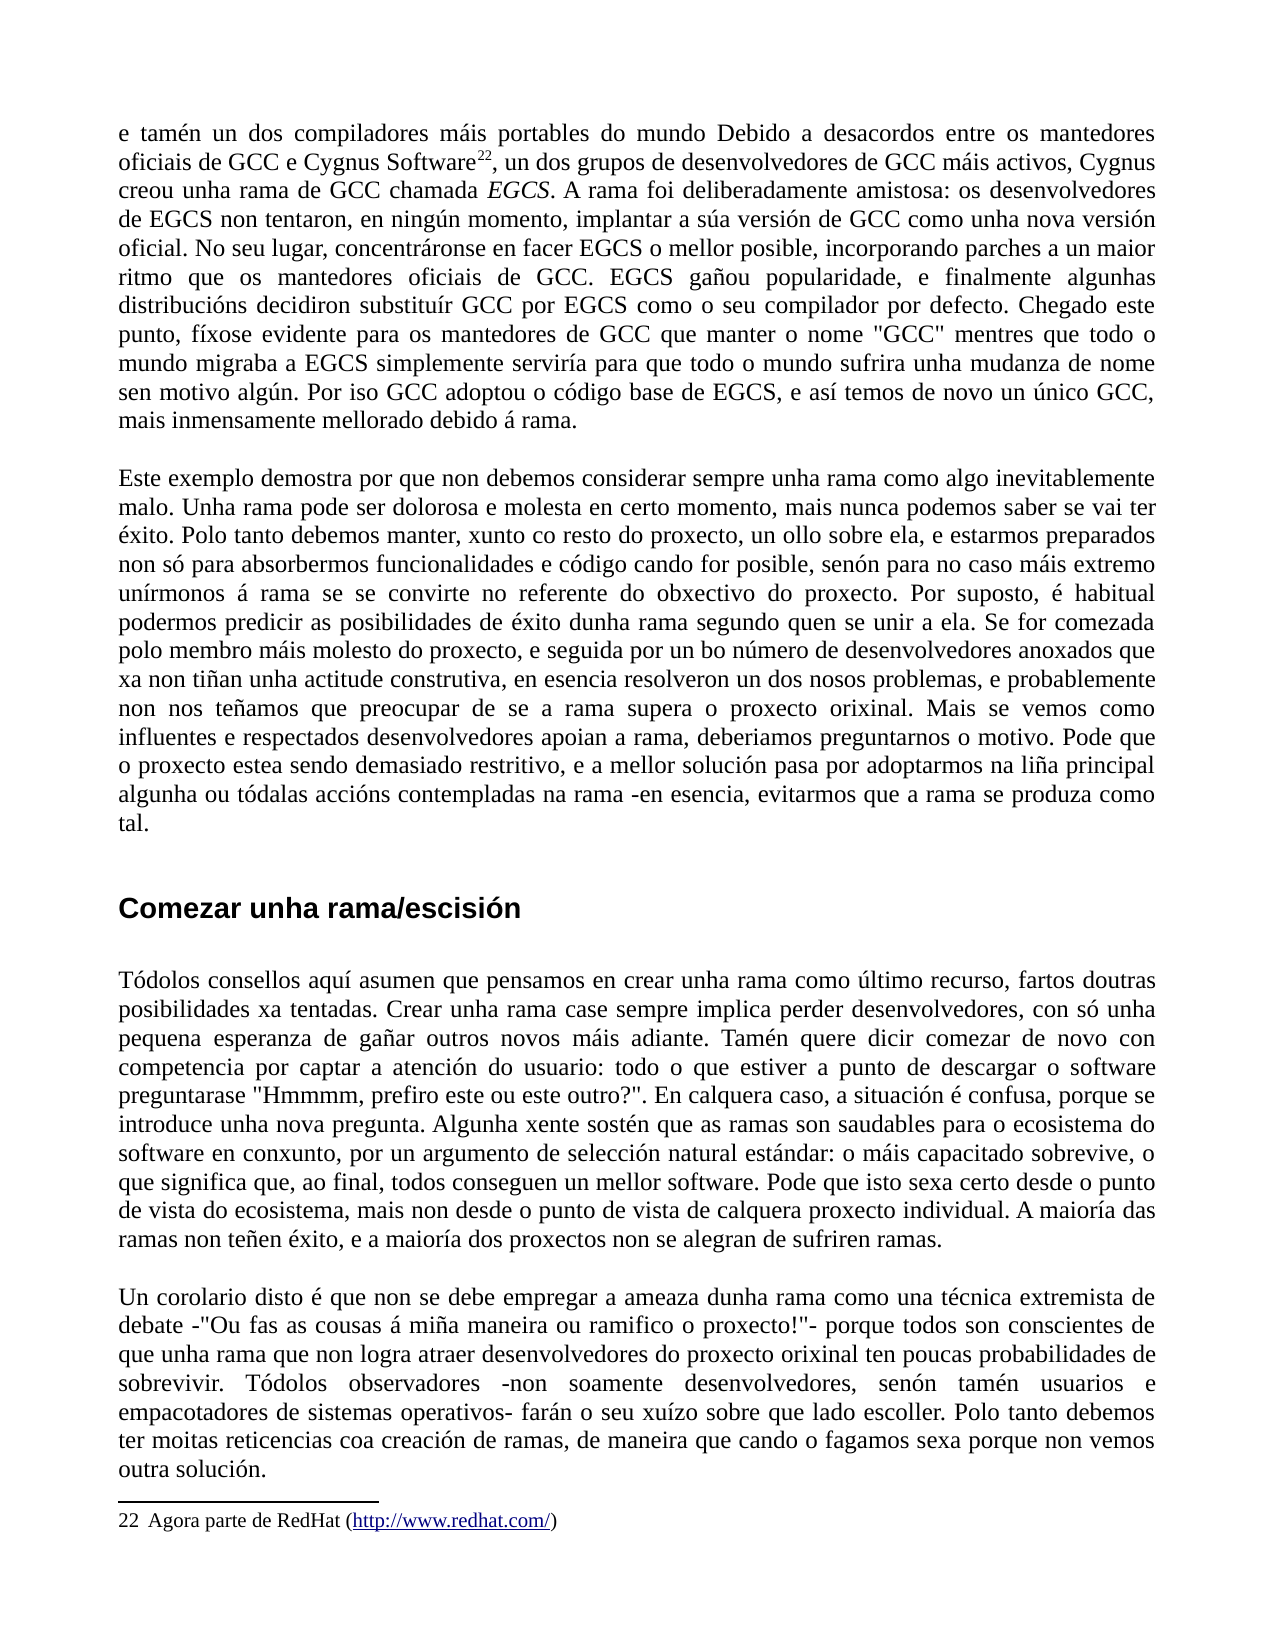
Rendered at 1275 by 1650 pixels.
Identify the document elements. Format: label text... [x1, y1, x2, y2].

text Tódolos consellos aquí asumen que pensamos en crear unha rama como último recurso, fartos doutras posibilidades xa tentadas. Crear unha rama case sempre implica perder desenvolvedores, con só unha pequena esperanza de gañar outros novos máis adiante. Tamén quere dicir comezar de novo con competencia por captar a atención do usuario: todo o que estiver a punto de descargar o software preguntarase "Hmmmm, prefiro este ou este outro?". En calquera caso, a situación é confusa, porque se introduce unha nova pregunta. Algunha xente sostén que as ramas son saudables para o ecosistema do software en conxunto, por un argumento de selección natural estándar: o máis capacitado sobrevive, o que significa que, ao final, todos conseguen un mellor software. Pode que isto sexa certo desde o punto de vista do ecosistema, mais non desde o punto de vista de calquera proxecto individual. A maioría das ramas non teñen éxito, e a maioría dos proxectos non se alegran de sufriren ramas. [118, 965, 1157, 1253]
text Agora parte de RedHat (http://www.redhat.com/) [118, 1508, 1157, 1532]
text Un corolario disto é que non se debe empregar a ameaza dunha rama como una técnica extremista de debate -"Ou fas as cousas á miña maneira ou ramifico o proxecto!"- porque todos son conscientes de que unha rama que non logra atraer desenvolvedores do proxecto orixinal ten poucas probabilidades de sobrevivir. Tódolos observadores -non soamente desenvolvedores, senón tamén usuarios e empacotadores de sistemas operativos- farán o seu xuízo sobre que lado escoller. Polo tanto debemos ter moitas reticencias coa creación de ramas, de maneira que cando o fagamos sexa porque non vemos outra solución. [118, 1282, 1157, 1483]
text e tamén un dos compiladores máis portables do mundo Debido a desacordos entre os mantedores oficiais de GCC e Cygnus Software, un dos grupos de desenvolvedores de GCC máis activos, Cygnus creou unha rama de GCC chamada EGCS. A rama foi deliberadamente amistosa: os desenvolvedores de EGCS non tentaron, en ningún momento, implantar a súa versión de GCC como unha nova versión oficial. No seu lugar, concentráronse en facer EGCS o mellor posible, incorporando parches a un maior ritmo que os mantedores oficiais de GCC. EGCS gañou popularidade, e finalmente algunhas distribucións decidiron substituír GCC por EGCS como o seu compilador por defecto. Chegado este punto, fíxose evidente para os mantedores de GCC que manter o nome "GCC" mentres que todo o mundo migraba a EGCS simplemente serviría para que todo o mundo sufrira unha mudanza de nome sen motivo algún. Por iso GCC adoptou o código base de EGCS, e así temos de novo un único GCC, mais inmensamente mellorado debido á rama. [118, 118, 1157, 434]
text Este exemplo demostra por que non debemos considerar sempre unha rama como algo inevitablemente malo. Unha rama pode ser dolorosa e molesta en certo momento, mais nunca podemos saber se vai ter éxito. Polo tanto debemos manter, xunto co resto do proxecto, un ollo sobre ela, e estarmos preparados non só para absorbermos funcionalidades e código cando for posible, senón para no caso máis extremo unírmonos á rama se se convirte no referente do obxectivo do proxecto. Por suposto, é habitual podermos predicir as posibilidades de éxito dunha rama segundo quen se unir a ela. Se for comezada polo membro máis molesto do proxecto, e seguida por un bo número de desenvolvedores anoxados que xa non tiñan unha actitude construtiva, en esencia resolveron un dos nosos problemas, e probablemente non nos teñamos que preocupar de se a rama supera o proxecto orixinal. Mais se vemos como influentes e respectados desenvolvedores apoian a rama, deberiamos preguntarnos o motivo. Pode que o proxecto estea sendo demasiado restritivo, e a mellor solución pasa por adoptarmos na liña principal algunha ou tódalas accións contempladas na rama -en esencia, evitarmos que a rama se produza como tal. [118, 463, 1157, 837]
subtitle Comezar unha rama/escisión [118, 891, 1157, 924]
